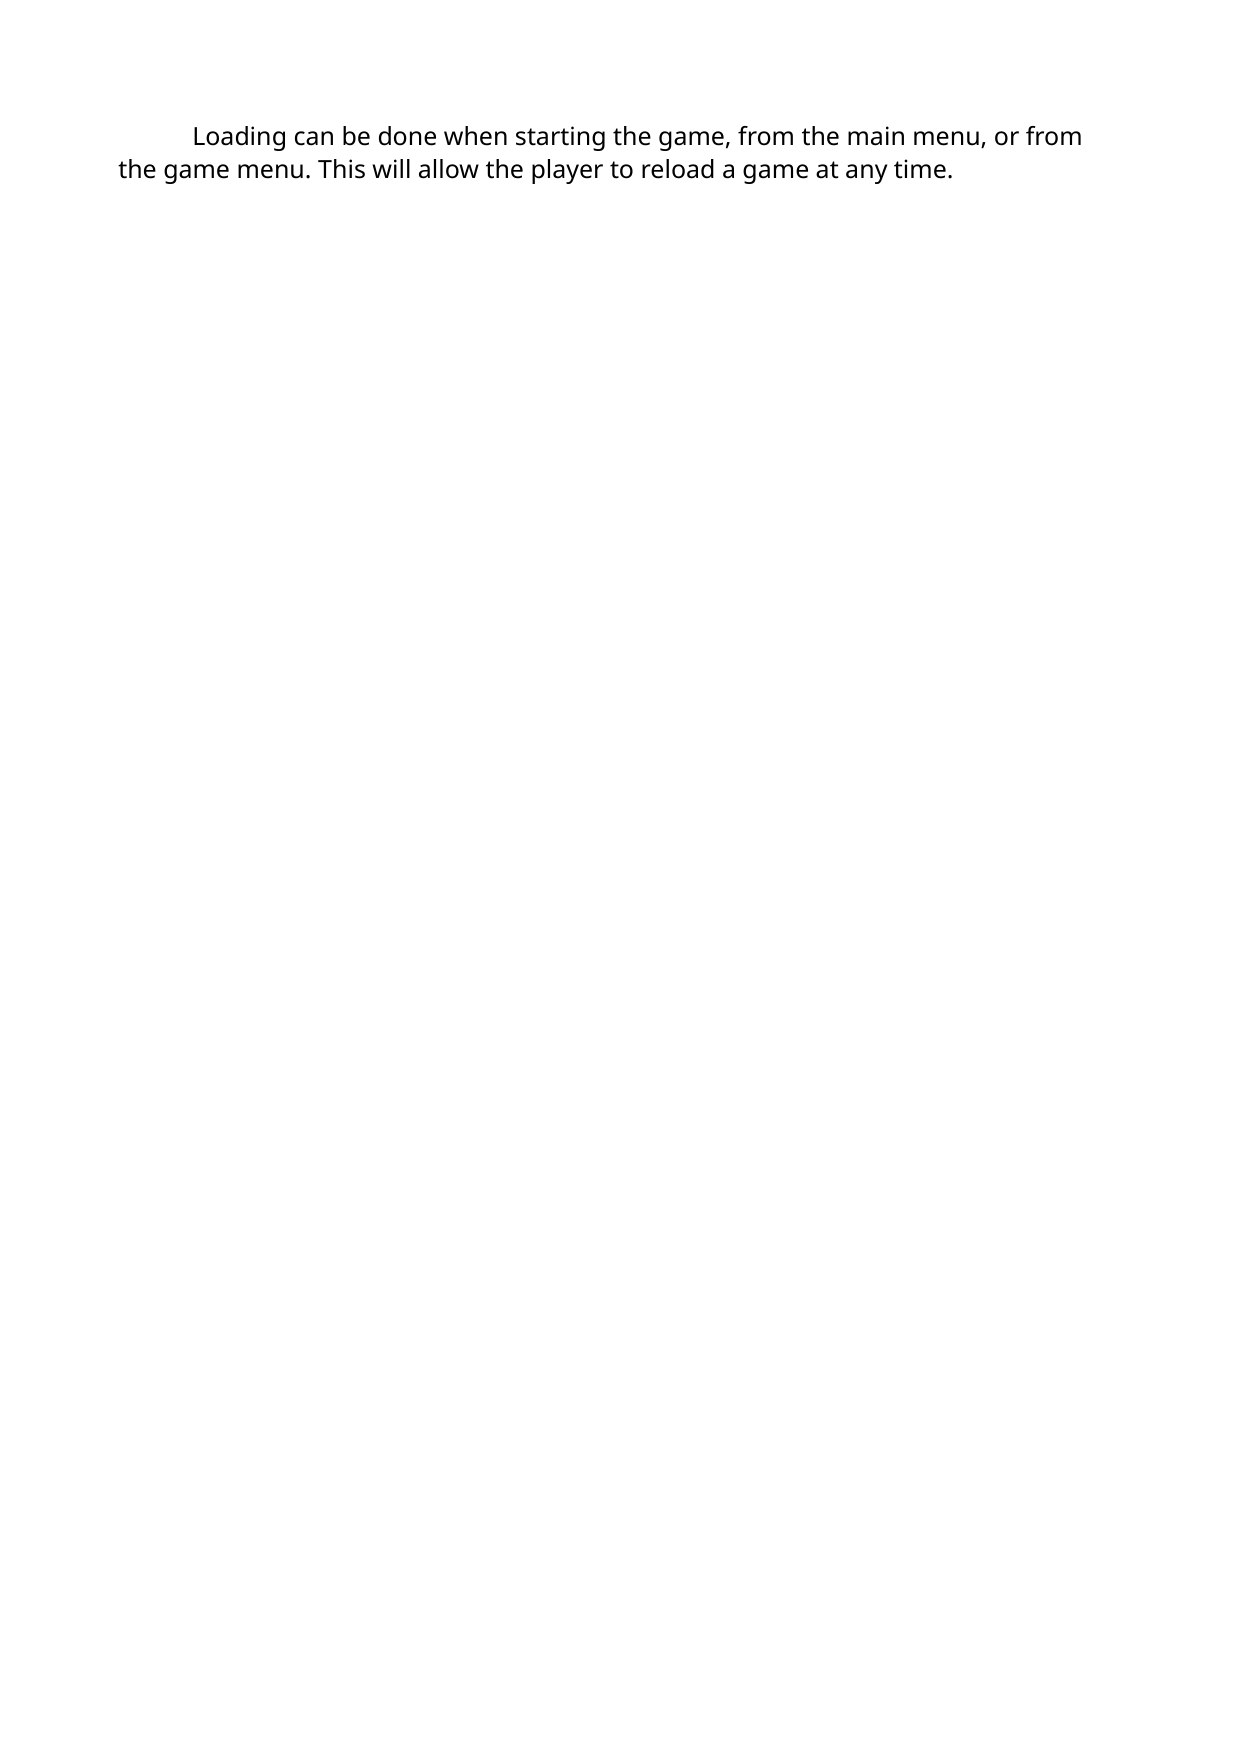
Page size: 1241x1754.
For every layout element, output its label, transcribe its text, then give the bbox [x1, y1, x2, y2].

text Loading can be done when starting the game, from the main menu, or from the game menu. This will allow the player to reload a game at any time. [118, 118, 1122, 186]
